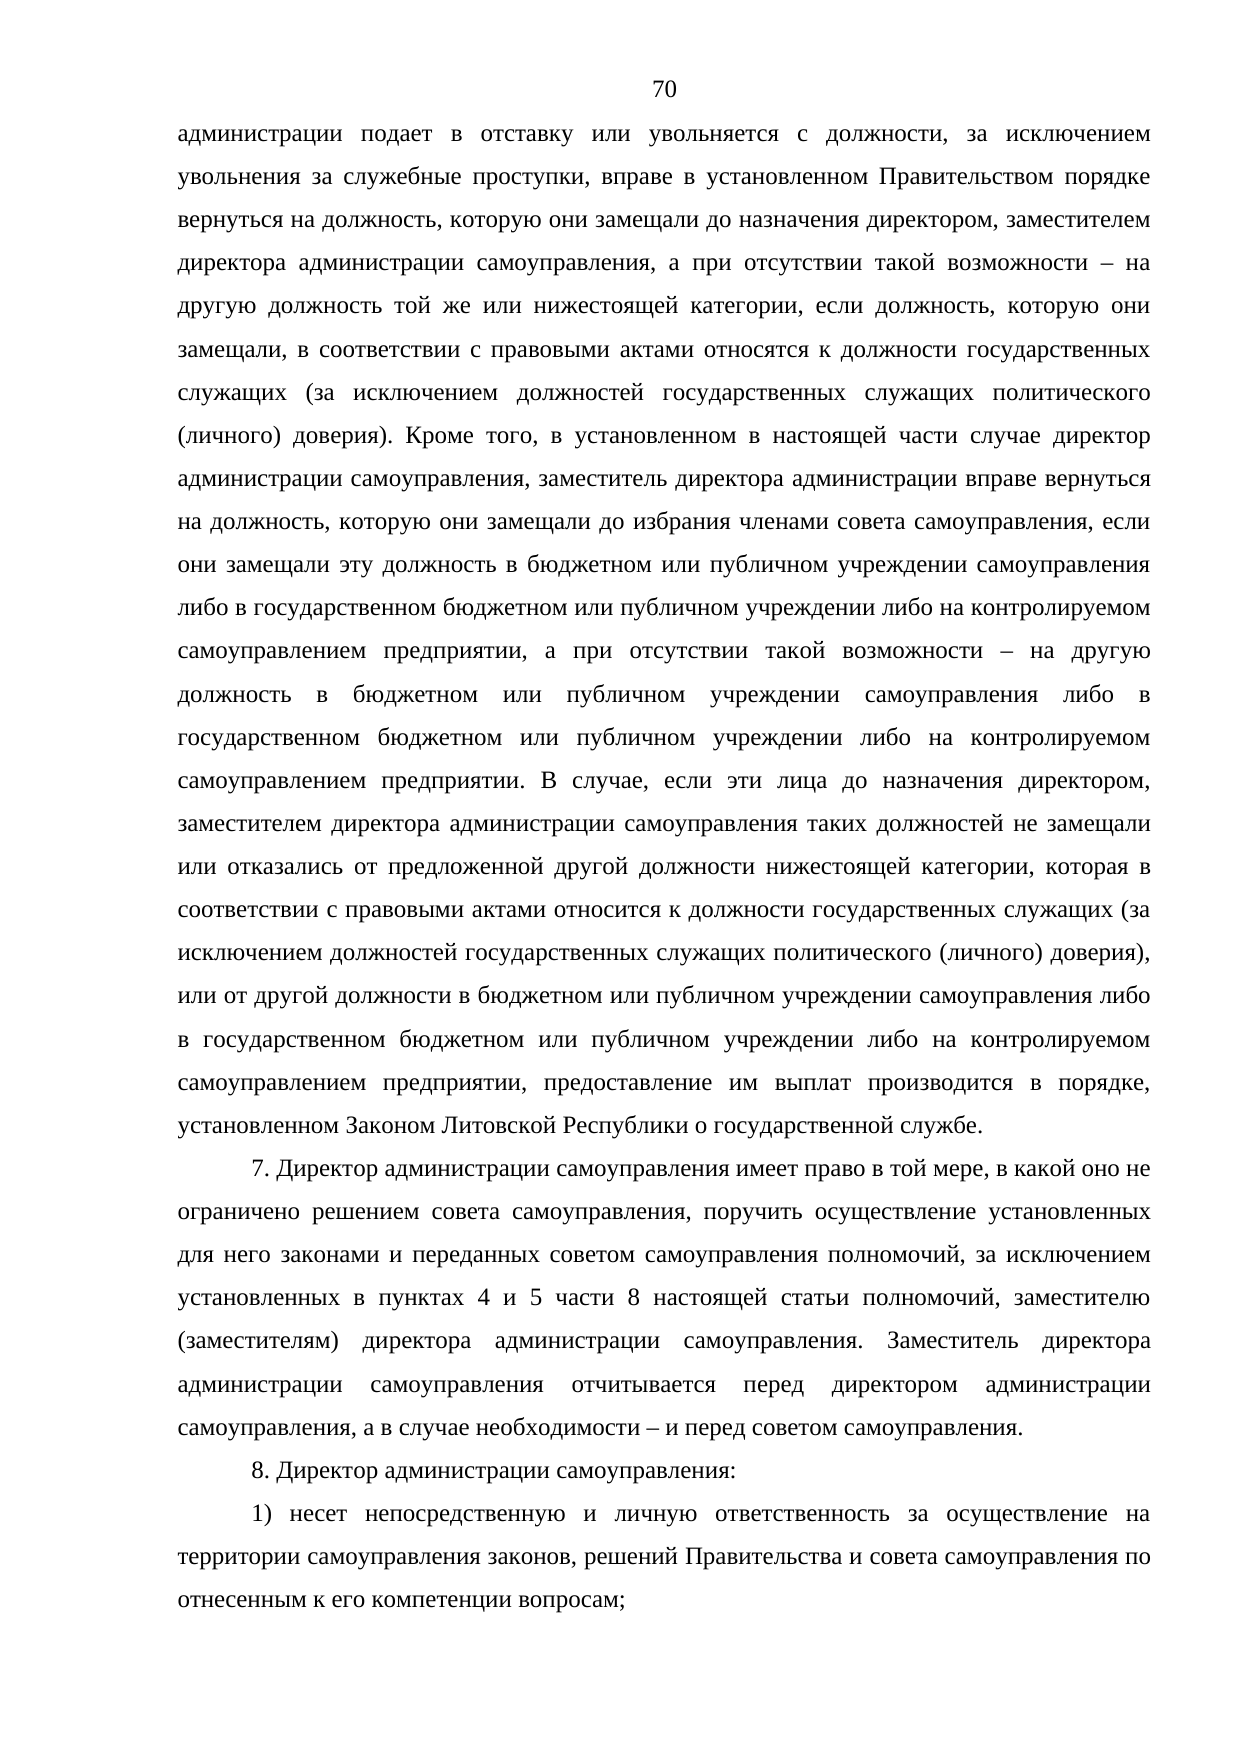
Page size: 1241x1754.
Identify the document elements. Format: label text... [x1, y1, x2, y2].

text 1) несет непосредственную и личную ответственность за осуществление на территории самоуправления законов, решений Правительства и совета самоуправления по отнесенным к его компетенции вопросам; [177, 1498, 1152, 1613]
text 7. Директор администрации самоуправления имеет право в той мере, в какой оно не ограничено решением совета самоуправления, поручить осуществление установленных для него законами и переданных советом самоуправления полномочий, за исключением установленных в пунктах 4 и 5 части 8 настоящей статьи полномочий, заместителю (заместителям) директора администрации самоуправления. Заместитель директора администрации самоуправления отчитывается перед директором администрации самоуправления, а в случае необходимости – и перед советом самоуправления. [177, 1153, 1152, 1441]
text 8. Директор администрации самоуправления: [177, 1455, 1152, 1484]
text администрации подает в отставку или увольняется с должности, за исключением увольнения за служебные проступки, вправе в установленном Правительством порядке вернуться на должность, которую они замещали до назначения директором, заместителем директора администрации самоуправления, а при отсутствии такой возможности – на другую должность той же или нижестоящей категории, если должность, которую они замещали, в соответствии с правовыми актами относятся к должности государственных служащих (за исключением должностей государственных служащих политического (личного) доверия). Кроме того, в установленном в настоящей части случае директор администрации самоуправления, заместитель директора администрации вправе вернуться на должность, которую они замещали до избрания членами совета самоуправления, если они замещали эту должность в бюджетном или публичном учреждении самоуправления либо в государственном бюджетном или публичном учреждении либо на контролируемом самоуправлением предприятии, а при отсутствии такой возможности – на другую должность в бюджетном или публичном учреждении самоуправления либо в государственном бюджетном или публичном учреждении либо на контролируемом самоуправлением предприятии. В случае, если эти лица до назначения директором, заместителем директора администрации самоуправления таких должностей не замещали или отказались от предложенной другой должности нижестоящей категории, которая в соответствии с правовыми актами относится к должности государственных служащих (за исключением должностей государственных служащих политического (личного) доверия), или от другой должности в бюджетном или публичном учреждении самоуправления либо в государственном бюджетном или публичном учреждении либо на контролируемом самоуправлением предприятии, предоставление им выплат производится в порядке, установленном Законом Литовской Республики о государственной службе. [177, 118, 1152, 1139]
